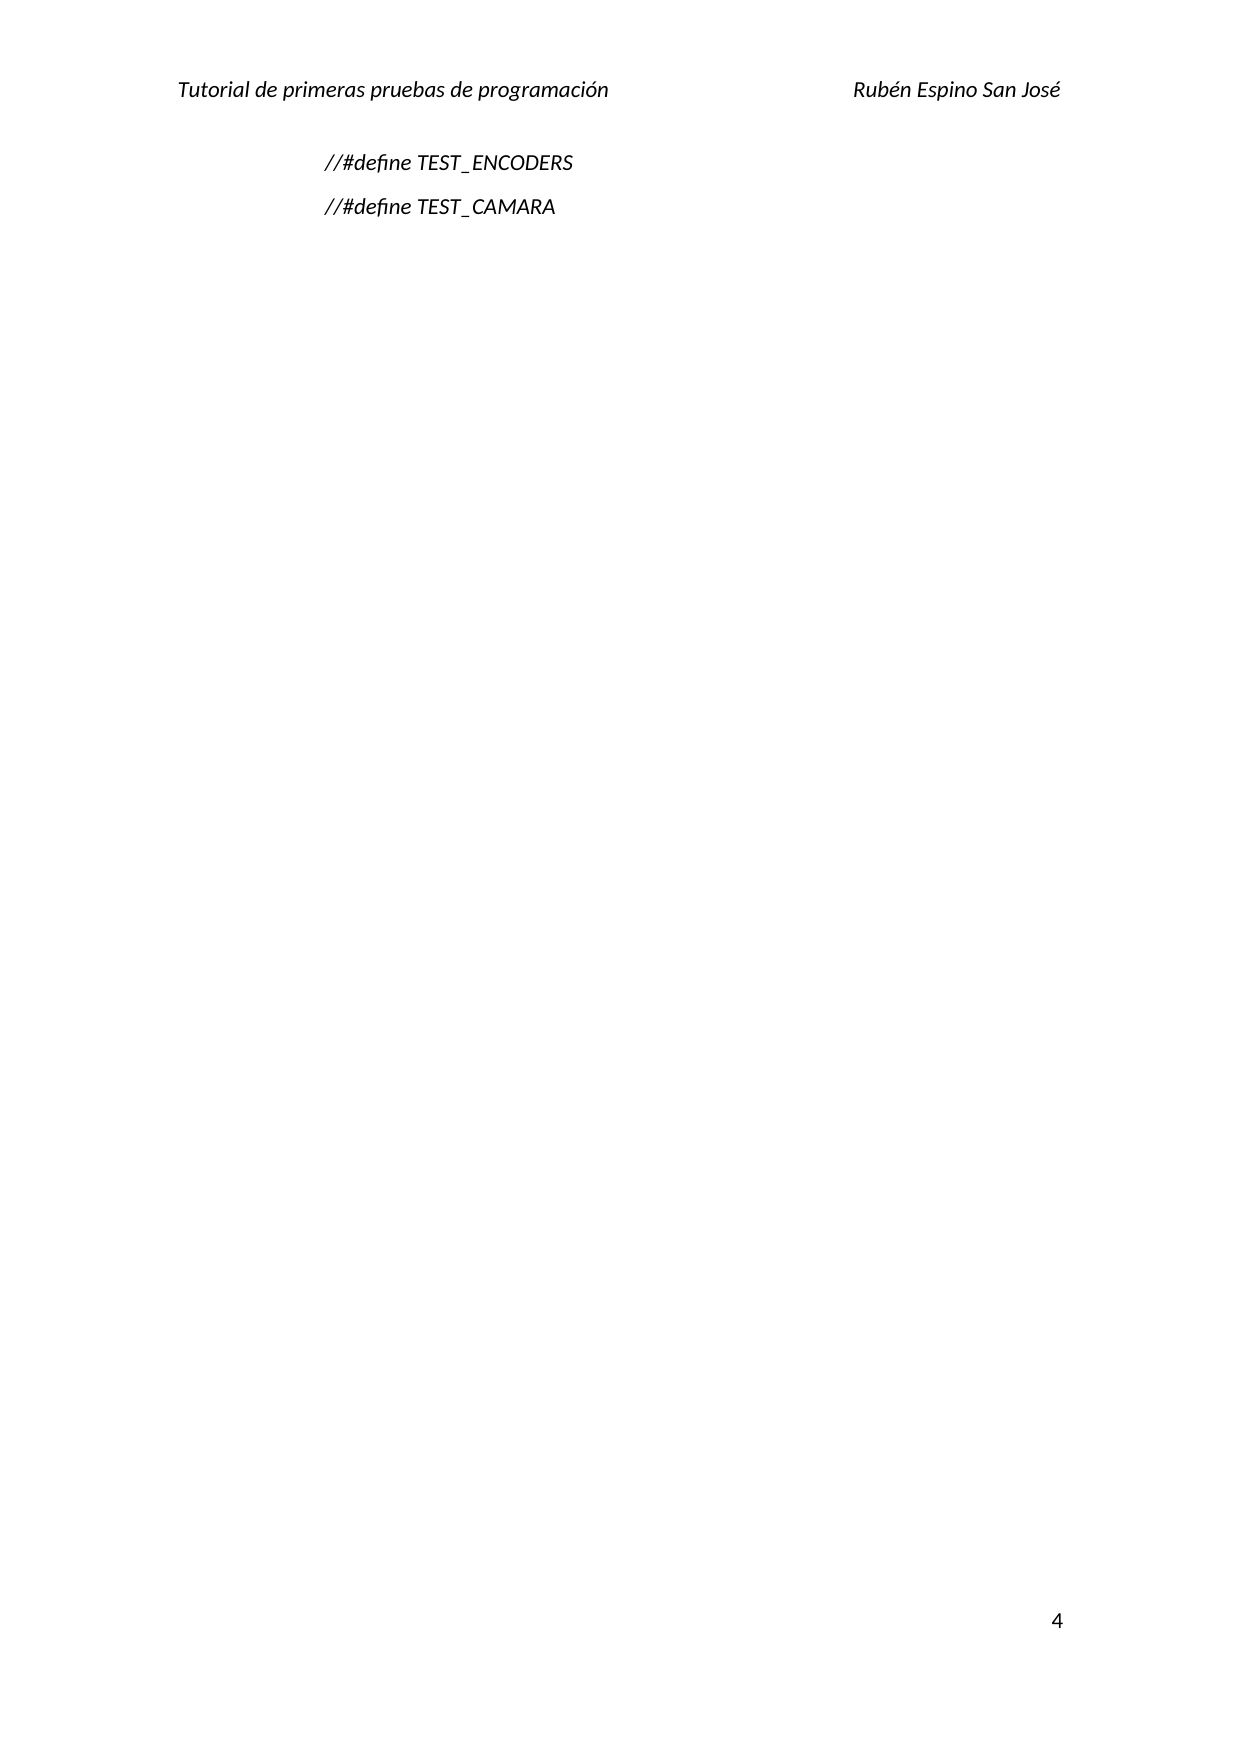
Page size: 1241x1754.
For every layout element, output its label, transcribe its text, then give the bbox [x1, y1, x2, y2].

text //#define TEST_CAMARA [325, 192, 1063, 220]
text //#define TEST_ENCODERS [325, 148, 1063, 176]
